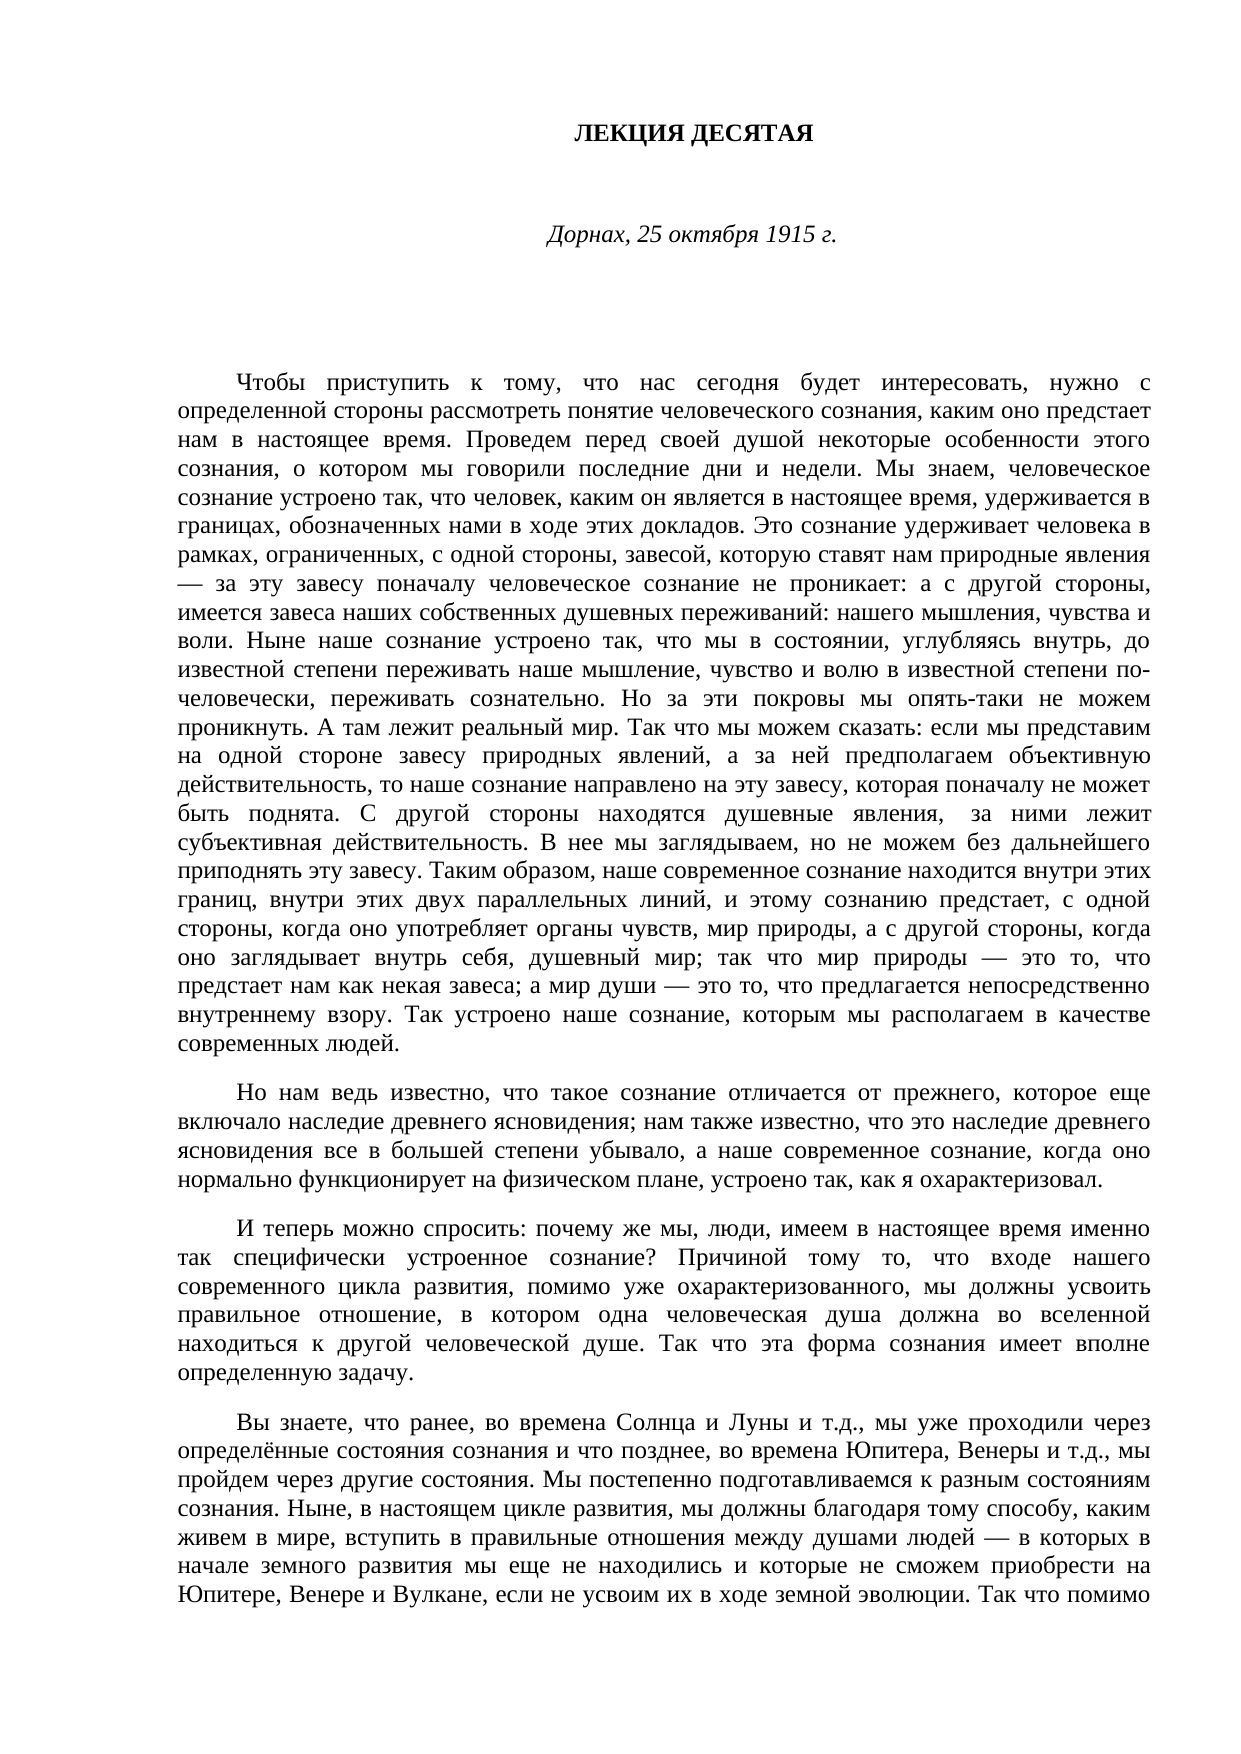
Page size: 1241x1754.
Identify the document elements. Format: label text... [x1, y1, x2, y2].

text Дорнах, 25 октября 1915 г. [177, 219, 1152, 248]
text И теперь можно спросить: почему же мы, люди, имеем в настоящее время именно так специфически устроенное сознание? Причиной тому то, что входе нашего современного цикла развития, помимо уже охарактеризованного, мы должны усвоить правильное отношение, в котором одна человеческая душа должна во вселенной находиться к другой человеческой душе. Так что эта форма сознания имеет вполне определенную задачу. [177, 1213, 1152, 1386]
text ЛЕКЦИЯ ДЕСЯТАЯ [177, 118, 1152, 147]
text Но нам ведь известно, что такое сознание отличается от прежнего, которое еще включало наследие древнего ясновидения; нам также известно, что это наследие древнего ясновидения все в большей степени убывало, а наше современное сознание, когда оно нормально функционирует на физическом плане, устроено так, как я охарактеризовал. [177, 1077, 1152, 1192]
text Вы знаете, что ранее, во времена Солнца и Луны и т.д., мы уже проходили через определённые состояния сознания и что позднее, во времена Юпитера, Венеры и т.д., мы пройдем через другие состояния. Мы постепенно подготавливаемся к разным состояниям сознания. Ныне, в настоящем цикле развития, мы должны благодаря тому способу, каким живем в мире, вступить в правильные отношения между душами людей — в которых в начале земного развития мы еще не находились и которые не сможем приобрести на Юпитере, Венере и Вулкане, если не усвоим их в ходе земной эволюции. Так что помимо [177, 1407, 1152, 1608]
text Чтобы приступить к тому, что нас сегодня будет интересовать, нужно с определенной стороны рассмотреть понятие человеческого сознания, каким оно предстает нам в настоящее время. Проведем перед своей душой некоторые особенности этого сознания, о котором мы говорили последние дни и недели. Мы знаем, человеческое сознание устроено так, что человек, каким он является в настоящее время, удерживается в границах, обозначенных нами в ходе этих докладов. Это сознание удерживает человека в рамках, ограниченных, с одной стороны, завесой, которую ставят нам природные явления — за эту завесу поначалу человеческое сознание не проникает: а с другой стороны, имеется завеса наших собственных душевных переживаний: нашего мышления, чувства и воли. Ныне наше сознание устроено так, что мы в состоянии, углубляясь внутрь, до известной степени переживать наше мышление, чувство и волю в известной степени по-человечески, переживать сознательно. Но за эти покровы мы опять-таки не можем проникнуть. А там лежит реальный мир. Так что мы можем сказать: если мы представим на одной стороне завесу природных явлений, а за ней предполагаем объективную действительность, то наше сознание направлено на эту завесу, которая поначалу не может быть поднята. С другой стороны находятся душевные явления, за ними лежит субъективная действительность. В нее мы заглядываем, но не можем без дальнейшего приподнять эту завесу. Таким образом, наше современное сознание находится внутри этих границ, внутри этих двух параллельных линий, и этому сознанию предстает, с одной стороны, когда оно употребляет органы чувств, мир природы, а с другой стороны, когда оно заглядывает внутрь себя, душевный мир; так что мир природы — это то, что предстает нам как некая завеса; а мир души — это то, что предлагается непосредственно внутреннему взору. Так устроено наше сознание, которым мы располагаем в качестве современных людей. [177, 367, 1152, 1057]
